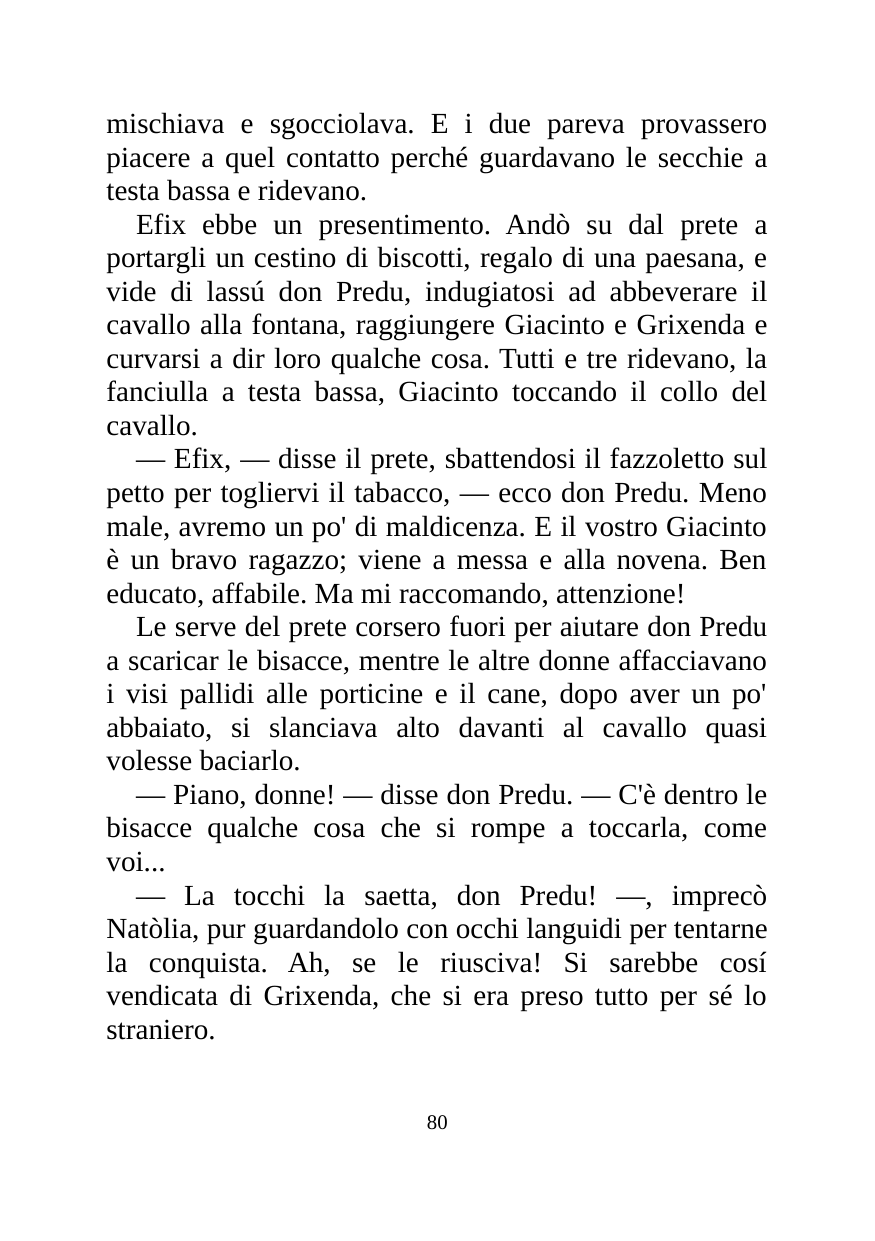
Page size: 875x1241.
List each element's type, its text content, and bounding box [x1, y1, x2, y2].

text — Efix, — disse il prete, sbattendosi il fazzoletto sul petto per togliervi il tabacco, — ecco don Predu. Meno male, avremo un po' di maldicenza. E il vostro Giacinto è un bravo ragazzo; viene a messa e alla novena. Ben educato, affabile. Ma mi raccomando, attenzione! [106, 442, 768, 609]
text mischiava e sgocciolava. E i due pareva provassero piacere a quel contatto perché guardavano le secchie a testa bassa e ridevano. [106, 106, 768, 207]
text Efix ebbe un presentimento. Andò su dal prete a portargli un cestino di biscotti, regalo di una paesana, e vide di lassú don Predu, indugiatosi ad abbeverare il cavallo alla fontana, raggiungere Giacinto e Grixenda e curvarsi a dir loro qualche cosa. Tutti e tre ridevano, la fanciulla a testa bassa, Giacinto toccando il collo del cavallo. [106, 207, 768, 442]
text — La tocchi la saetta, don Predu! —, imprecò Natòlia, pur guardandolo con occhi languidi per tentarne la conquista. Ah, se le riusciva! Si sarebbe cosí vendicata di Grixenda, che si era preso tutto per sé lo straniero. [106, 878, 768, 1045]
text Le serve del prete corsero fuori per aiutare don Predu a scaricar le bisacce, mentre le altre donne affacciavano i visi pallidi alle porticine e il cane, dopo aver un po' abbaiato, si slanciava alto davanti al cavallo quasi volesse baciarlo. [106, 609, 768, 777]
text — Piano, donne! — disse don Predu. — C'è dentro le bisacce qualche cosa che si rompe a toccarla, come voi... [106, 777, 768, 878]
